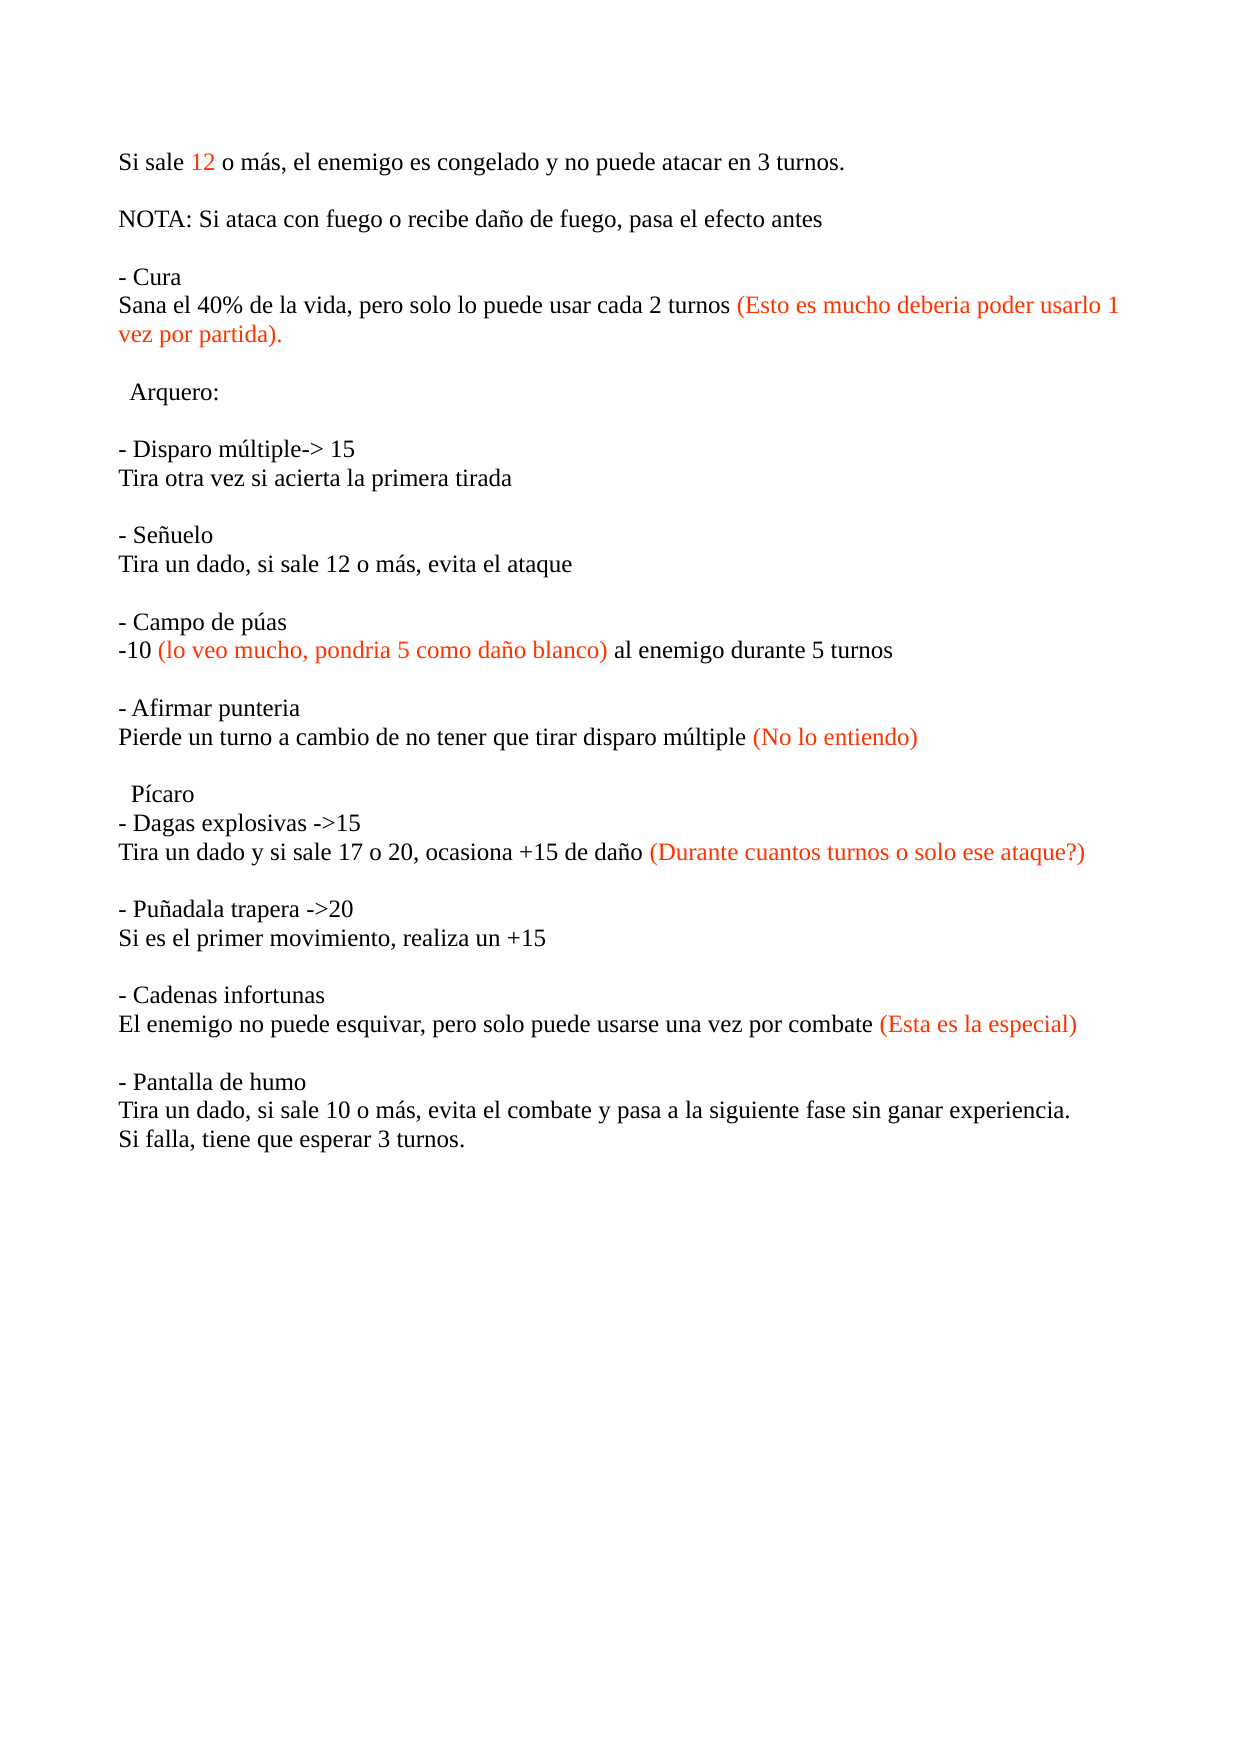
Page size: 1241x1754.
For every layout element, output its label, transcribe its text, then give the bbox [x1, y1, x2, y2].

text - Campo de púas [118, 607, 1122, 636]
text Si es el primer movimiento, realiza un +15 [118, 923, 1122, 952]
text Tira un dado, si sale 12 o más, evita el ataque [118, 549, 1122, 578]
text Pícaro [118, 779, 1122, 808]
text - Puñadala trapera ->20 [118, 894, 1122, 923]
text - Cadenas infortunas [118, 981, 1122, 1009]
text Arquero: [118, 377, 1122, 406]
text -10 (lo veo mucho, pondria 5 como daño blanco) al enemigo durante 5 turnos [118, 636, 1122, 664]
text El enemigo no puede esquivar, pero solo puede usarse una vez por combate (Esta es la especial) [118, 1009, 1122, 1038]
text Tira un dado y si sale 17 o 20, ocasiona +15 de daño (Durante cuantos turnos o solo ese ataque?) [118, 837, 1122, 866]
text - Disparo múltiple-> 15 [118, 434, 1122, 463]
text - Señuelo [118, 521, 1122, 549]
text Pierde un turno a cambio de no tener que tirar disparo múltiple (No lo entiendo) [118, 722, 1122, 751]
text Tira otra vez si acierta la primera tirada [118, 463, 1122, 492]
text - Cura [118, 262, 1122, 291]
text - Pantalla de humo [118, 1067, 1122, 1096]
text Tira un dado, si sale 10 o más, evita el combate y pasa a la siguiente fase sin ganar experiencia. [118, 1096, 1122, 1124]
text Si falla, tiene que esperar 3 turnos. [118, 1124, 1122, 1153]
text Si sale 12 o más, el enemigo es congelado y no puede atacar en 3 turnos. [118, 147, 1122, 176]
text Sana el 40% de la vida, pero solo lo puede usar cada 2 turnos (Esto es mucho deberia poder usarlo 1 vez por partida). [118, 291, 1122, 348]
text NOTA: Si ataca con fuego o recibe daño de fuego, pasa el efecto antes [118, 204, 1122, 233]
text - Afirmar punteria [118, 693, 1122, 722]
text - Dagas explosivas ->15 [118, 808, 1122, 837]
